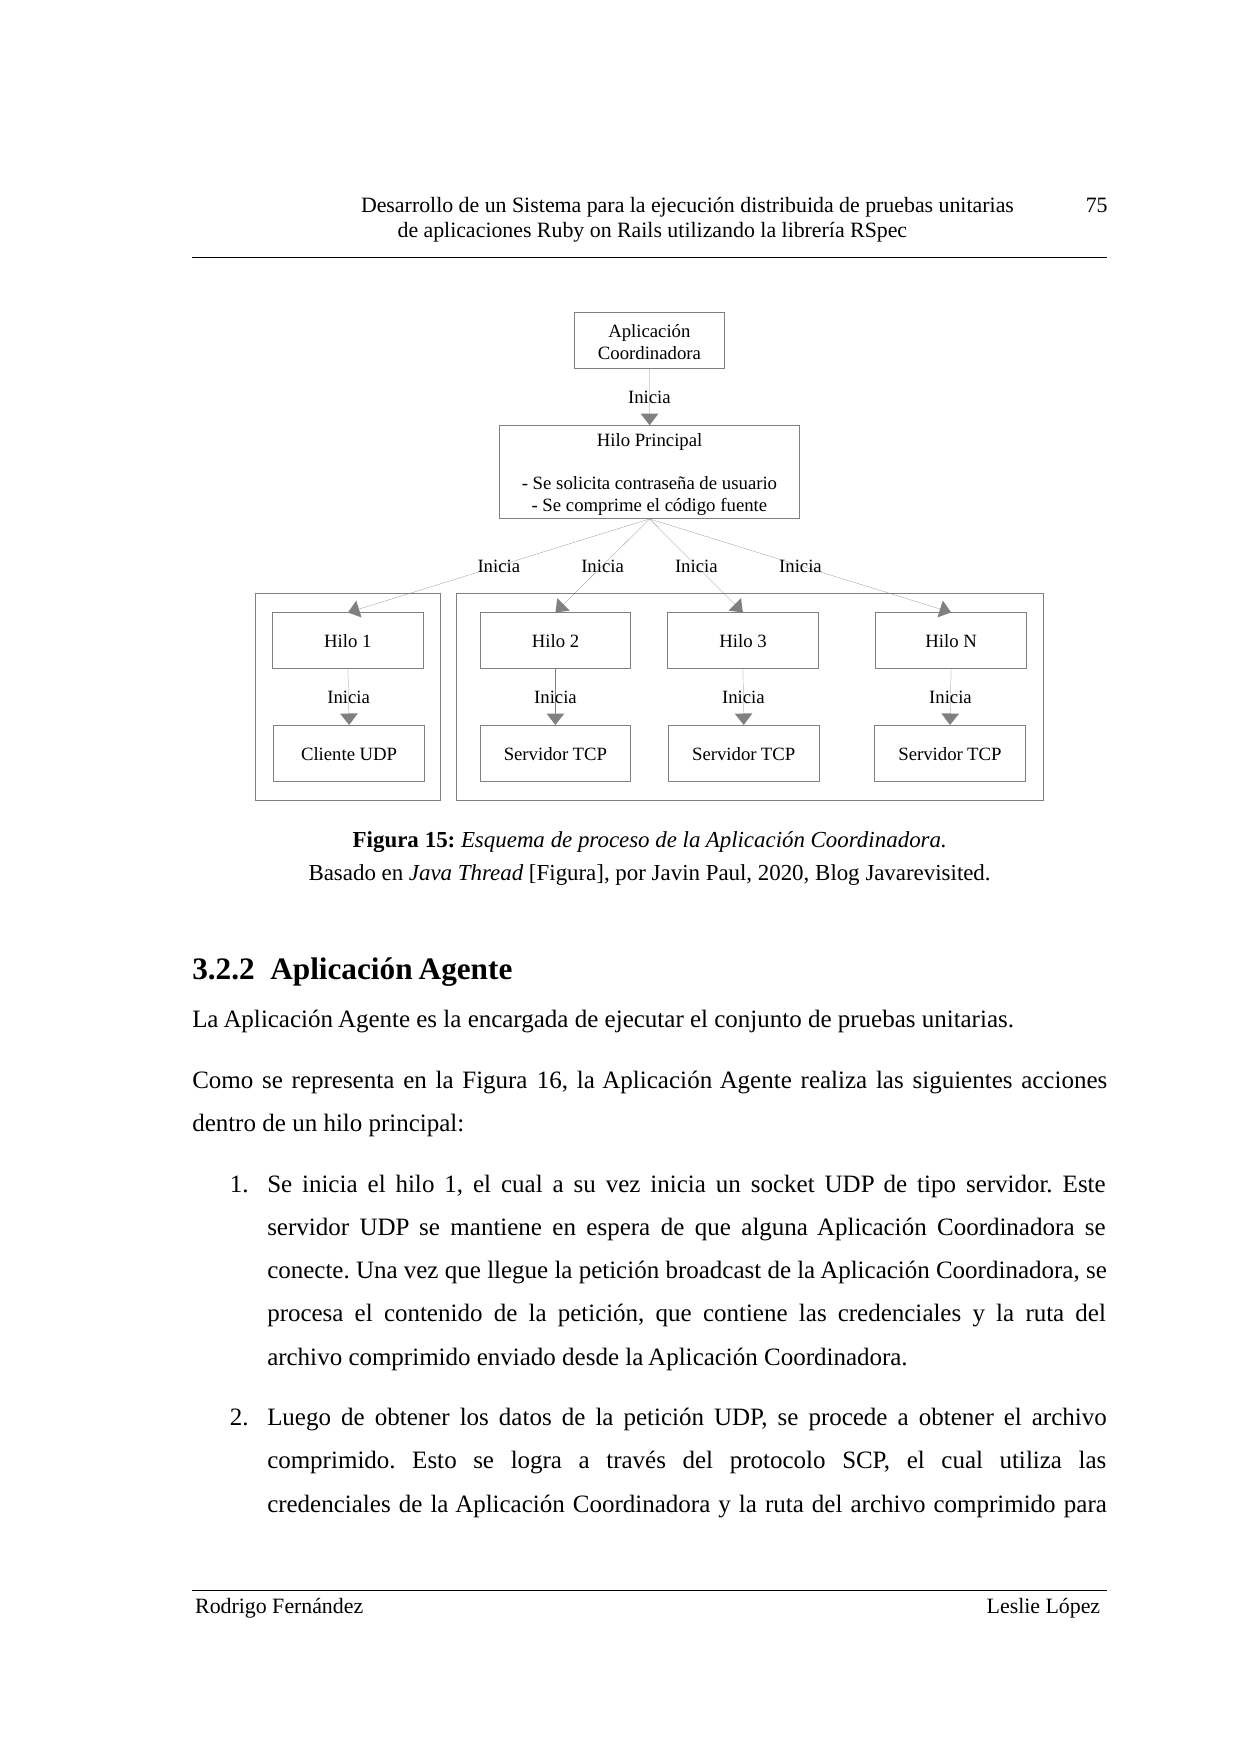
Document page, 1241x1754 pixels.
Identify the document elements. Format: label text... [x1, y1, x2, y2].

text Como se representa en la Figura 16, la Aplicación Agente realiza las siguientes acciones dentro de un hilo principal: [192, 1065, 1107, 1137]
text Figura 15: Esquema de proceso de la Aplicación Coordinadora. [219, 826, 1080, 853]
list Se inicia el hilo 1, el cual a su vez inicia un socket UDP de tipo servidor. Este servidor UDP se mantiene en espera de que alguna Aplicación Coordinadora se conecte. Una vez que llegue la petición broadcast de la Aplicación Coordinadora, se procesa el contenido de la petición, que contiene las credenciales y la ruta del archivo comprimido enviado desde la Aplicación Coordinadora. [229, 1169, 1107, 1370]
list Luego de obtener los datos de la petición UDP, se procede a obtener el archivo compri­mido. Esto se logra a través del protocolo SCP, el cual utiliza las credenciales de la Aplicación Coordinadora y la ruta del archivo comprimido para [229, 1402, 1107, 1517]
subtitle Aplicación Agente [192, 951, 1107, 987]
text Basado en Java Thread [Figura], por Javin Paul, 2020, Blog Javarevisited. [219, 859, 1080, 885]
list La Aplicación Agente es la encargada de ejecutar el conjunto de pruebas unitarias. [192, 1004, 1107, 1033]
